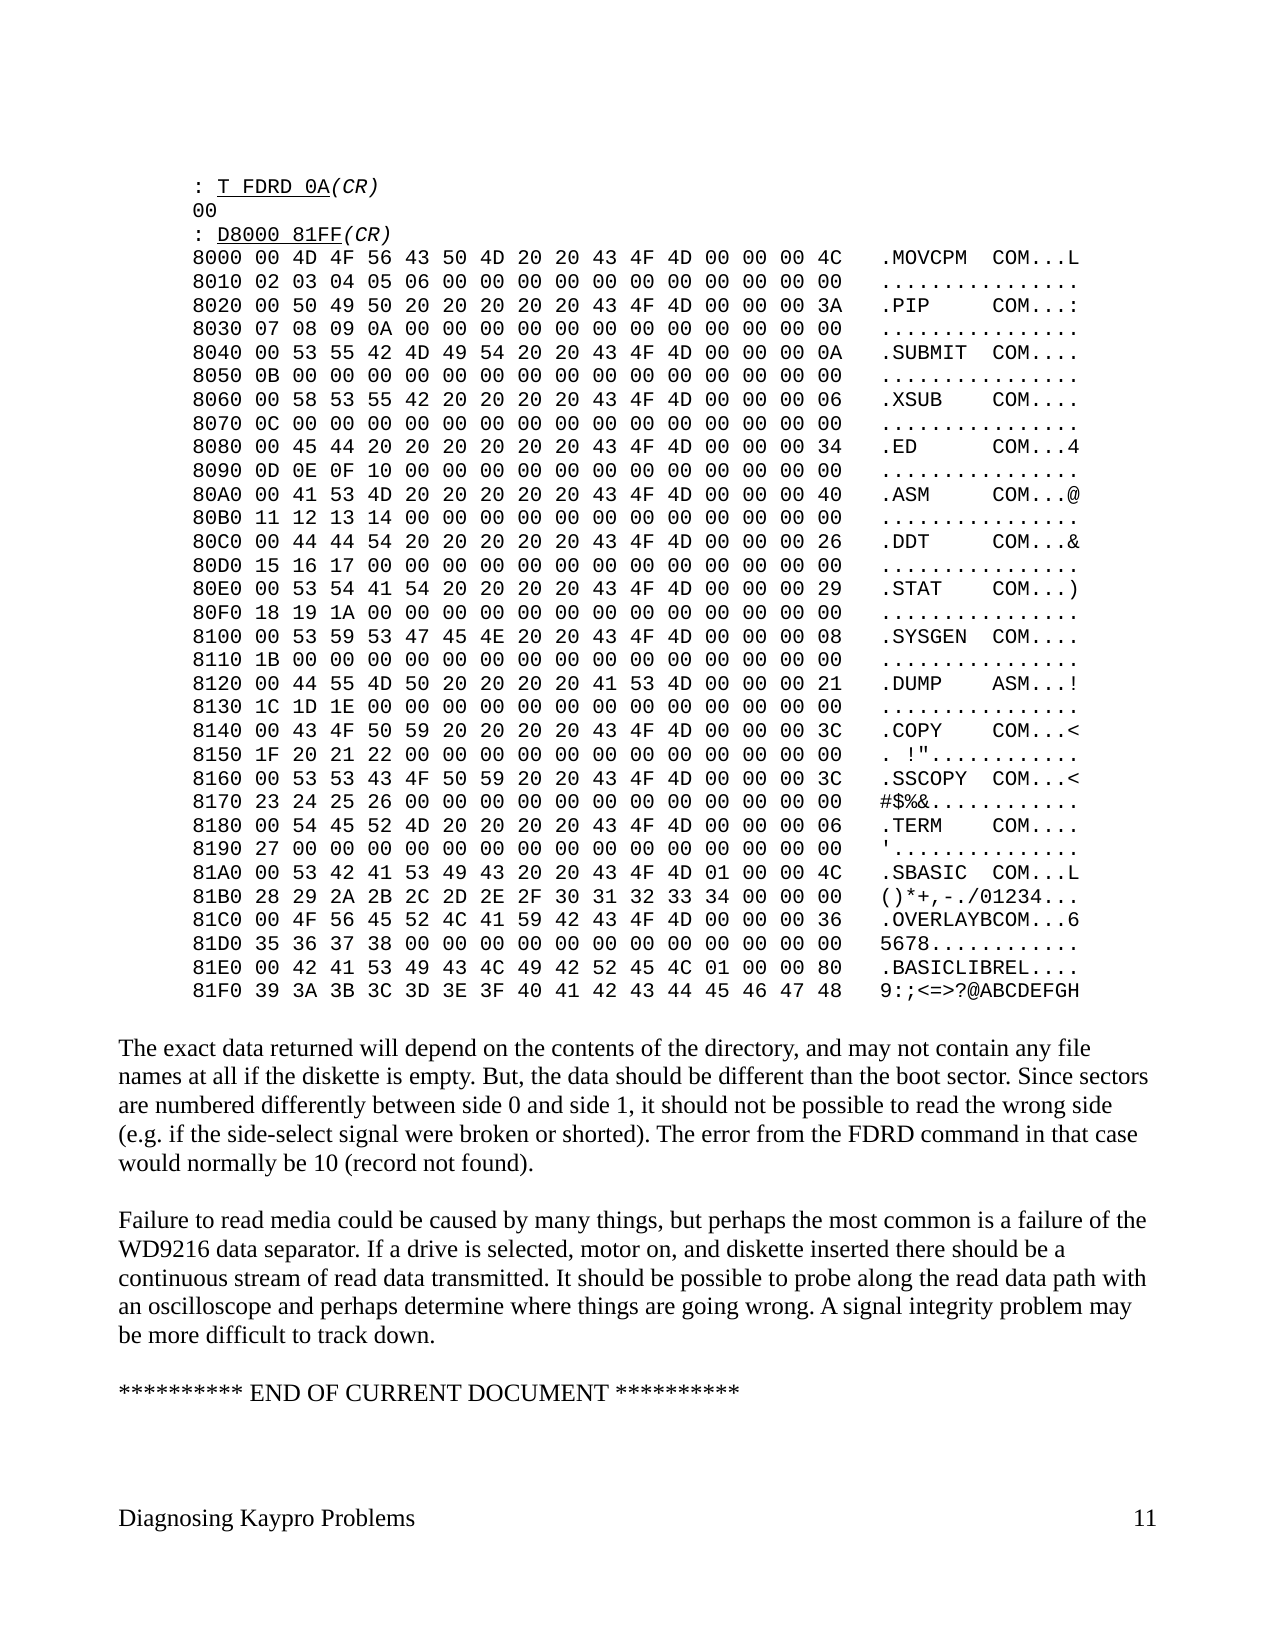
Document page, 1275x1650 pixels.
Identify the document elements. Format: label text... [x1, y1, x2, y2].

text 8120 00 44 55 4D 50 20 20 20 20 41 53 4D 00 00 00 21 .DUMP ASM...! [192, 673, 1157, 697]
text The exact data returned will depend on the contents of the directory, and may not contain any file names at all if the diskette is empty. But, the data should be different than the boot sector. Since sectors are numbered differently between side 0 and side 1, it should not be possible to read the wrong side (e.g. if the side-select signal were broken or shorted). The error from the FDRD command in that case would normally be 10 (record not found). [118, 1033, 1157, 1176]
text 8160 00 53 53 43 4F 50 59 20 20 43 4F 4D 00 00 00 3C .SSCOPY COM...< [192, 767, 1157, 791]
text 8070 0C 00 00 00 00 00 00 00 00 00 00 00 00 00 00 00 ................ [192, 413, 1157, 436]
text : D8000 81FF(CR) [192, 224, 1157, 247]
text 8030 07 08 09 0A 00 00 00 00 00 00 00 00 00 00 00 00 ................ [192, 318, 1157, 342]
text Failure to read media could be caused by many things, but perhaps the most common is a failure of the WD9216 data separator. If a drive is selected, motor on, and diskette inserted there should be a continuous stream of read data transmitted. It should be possible to probe along the read data path with an oscilloscope and perhaps determine where things are going wrong. A signal integrity problem may be more difficult to track down. [118, 1205, 1157, 1349]
text 8150 1F 20 21 22 00 00 00 00 00 00 00 00 00 00 00 00 . !"............ [192, 744, 1157, 767]
text 80B0 11 12 13 14 00 00 00 00 00 00 00 00 00 00 00 00 ................ [192, 507, 1157, 531]
text 80F0 18 19 1A 00 00 00 00 00 00 00 00 00 00 00 00 00 ................ [192, 602, 1157, 626]
text 8110 1B 00 00 00 00 00 00 00 00 00 00 00 00 00 00 00 ................ [192, 649, 1157, 673]
text 80C0 00 44 44 54 20 20 20 20 20 43 4F 4D 00 00 00 26 .DDT COM...& [192, 531, 1157, 555]
text 8020 00 50 49 50 20 20 20 20 20 43 4F 4D 00 00 00 3A .PIP COM...: [192, 294, 1157, 318]
text 81A0 00 53 42 41 53 49 43 20 20 43 4F 4D 01 00 00 4C .SBASIC COM...L [192, 862, 1157, 886]
text 80D0 15 16 17 00 00 00 00 00 00 00 00 00 00 00 00 00 ................ [192, 555, 1157, 578]
text 8190 27 00 00 00 00 00 00 00 00 00 00 00 00 00 00 00 '............... [192, 838, 1157, 862]
text 8010 02 03 04 05 06 00 00 00 00 00 00 00 00 00 00 00 ................ [192, 271, 1157, 294]
text 81C0 00 4F 56 45 52 4C 41 59 42 43 4F 4D 00 00 00 36 .OVERLAYBCOM...6 [192, 909, 1157, 933]
text 8140 00 43 4F 50 59 20 20 20 20 43 4F 4D 00 00 00 3C .COPY COM...< [192, 720, 1157, 744]
text ********** END OF CURRENT DOCUMENT ********** [118, 1378, 1157, 1406]
text 8040 00 53 55 42 4D 49 54 20 20 43 4F 4D 00 00 00 0A .SUBMIT COM.... [192, 342, 1157, 366]
text 8090 0D 0E 0F 10 00 00 00 00 00 00 00 00 00 00 00 00 ................ [192, 460, 1157, 484]
text 81D0 35 36 37 38 00 00 00 00 00 00 00 00 00 00 00 00 5678............ [192, 933, 1157, 957]
text 81E0 00 42 41 53 49 43 4C 49 42 52 45 4C 01 00 00 80 .BASICLIBREL.... [192, 957, 1157, 980]
text 81F0 39 3A 3B 3C 3D 3E 3F 40 41 42 43 44 45 46 47 48 9:;<=>?@ABCDEFGH [192, 980, 1157, 1004]
text 8100 00 53 59 53 47 45 4E 20 20 43 4F 4D 00 00 00 08 .SYSGEN COM.... [192, 626, 1157, 649]
text 8050 0B 00 00 00 00 00 00 00 00 00 00 00 00 00 00 00 ................ [192, 366, 1157, 389]
text 8080 00 45 44 20 20 20 20 20 20 43 4F 4D 00 00 00 34 .ED COM...4 [192, 436, 1157, 460]
text : T FDRD 0A(CR) [192, 176, 1157, 200]
text 8170 23 24 25 26 00 00 00 00 00 00 00 00 00 00 00 00 #$%&............ [192, 791, 1157, 815]
text 80E0 00 53 54 41 54 20 20 20 20 43 4F 4D 00 00 00 29 .STAT COM...) [192, 578, 1157, 602]
text 8060 00 58 53 55 42 20 20 20 20 43 4F 4D 00 00 00 06 .XSUB COM.... [192, 389, 1157, 413]
text 8130 1C 1D 1E 00 00 00 00 00 00 00 00 00 00 00 00 00 ................ [192, 697, 1157, 720]
text 80A0 00 41 53 4D 20 20 20 20 20 43 4F 4D 00 00 00 40 .ASM COM...@ [192, 484, 1157, 507]
text 00 [192, 200, 1157, 224]
text 81B0 28 29 2A 2B 2C 2D 2E 2F 30 31 32 33 34 00 00 00 ()*+,-./01234... [192, 886, 1157, 909]
text 8180 00 54 45 52 4D 20 20 20 20 43 4F 4D 00 00 00 06 .TERM COM.... [192, 815, 1157, 838]
text 8000 00 4D 4F 56 43 50 4D 20 20 43 4F 4D 00 00 00 4C .MOVCPM COM...L [192, 247, 1157, 271]
